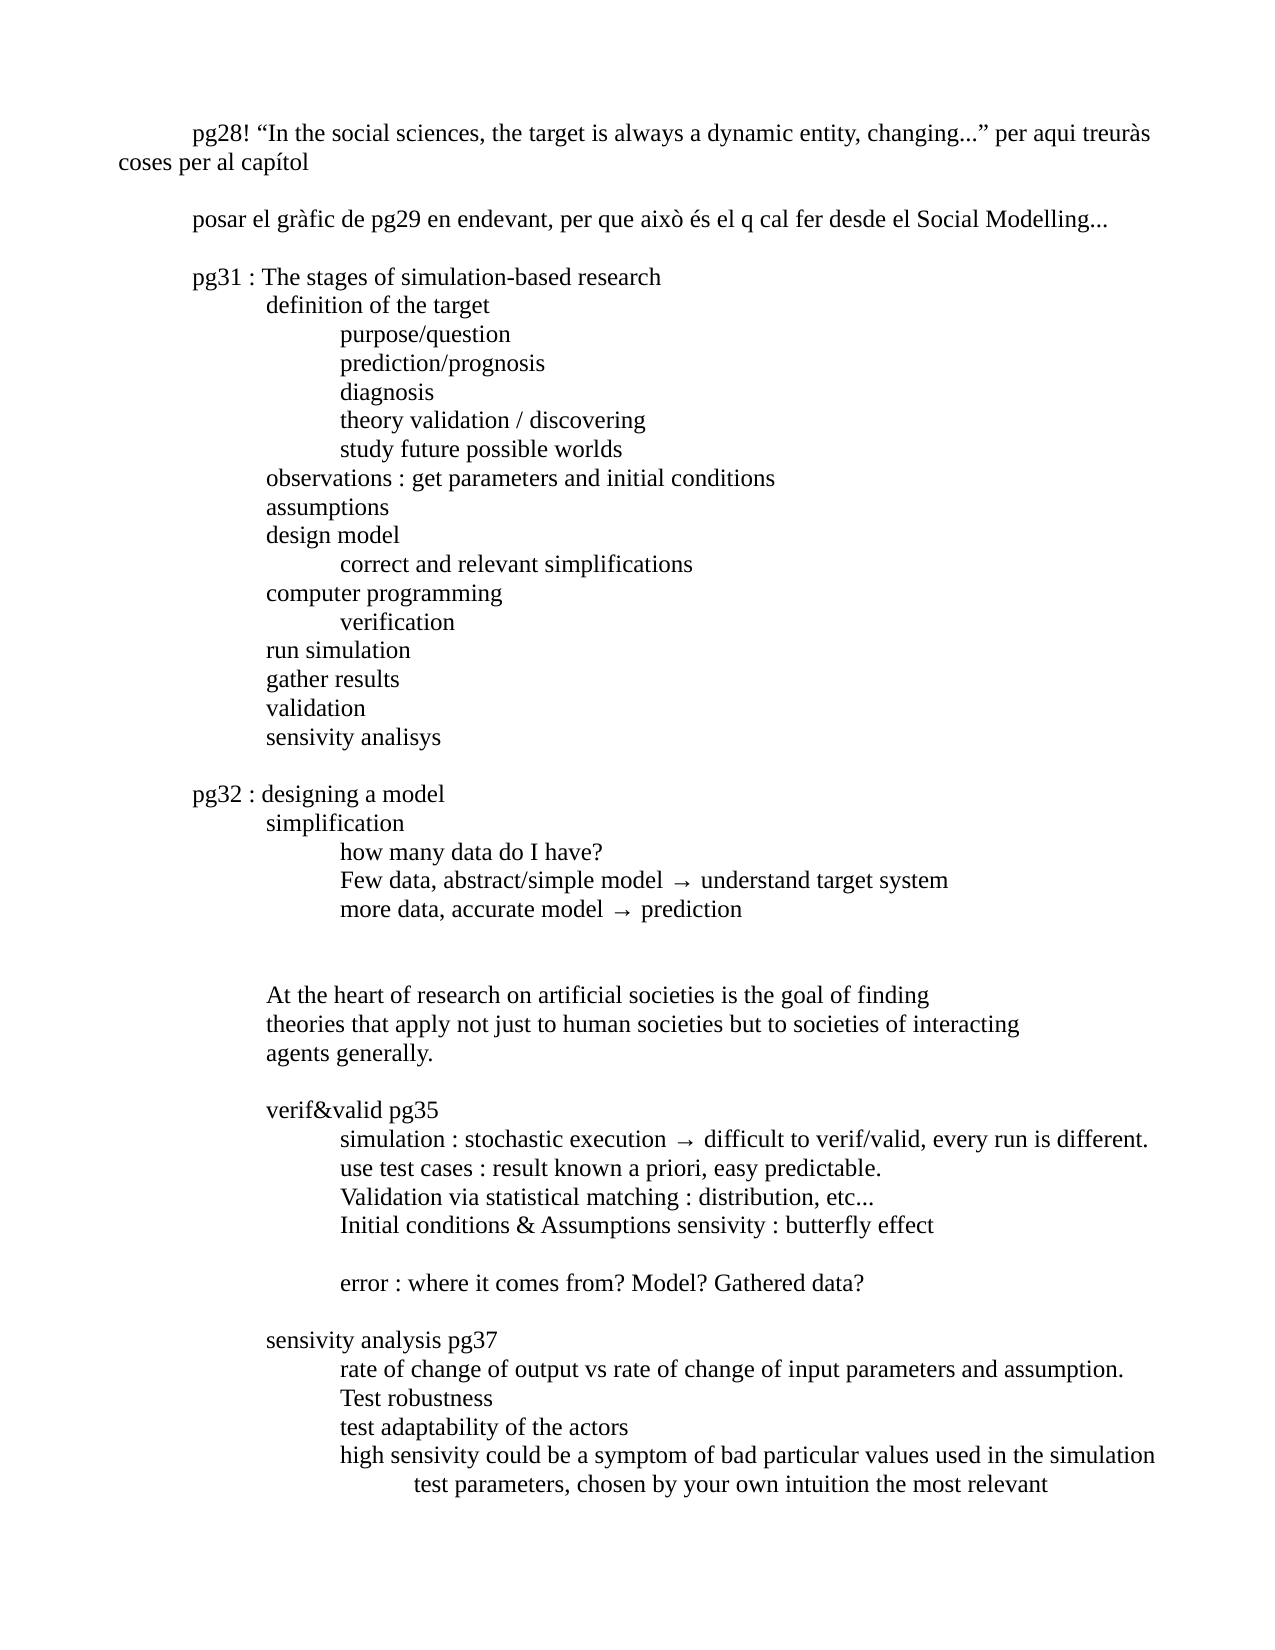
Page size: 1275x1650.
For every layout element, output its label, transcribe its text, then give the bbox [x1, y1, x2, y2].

text study future possible worlds [118, 434, 1157, 463]
text design model [118, 521, 1157, 549]
text sensivity analisys [118, 722, 1157, 751]
text diagnosis [118, 377, 1157, 406]
text theory validation / discovering [118, 406, 1157, 434]
text simplification [118, 808, 1157, 837]
text high sensivity could be a symptom of bad particular values used in the simulation [118, 1441, 1157, 1469]
text pg31 : The stages of simulation-based research [118, 262, 1157, 291]
text validation [118, 693, 1157, 722]
text Initial conditions & Assumptions sensivity : butterfly effect [118, 1211, 1157, 1239]
text pg28! “In the social sciences, the target is always a dynamic entity, changing...” per aqui treuràs coses per al capítol [118, 118, 1157, 176]
text test parameters, chosen by your own intuition the most relevant [118, 1469, 1157, 1498]
text Test robustness [118, 1383, 1157, 1412]
text error : where it comes from? Model? Gathered data? [118, 1268, 1157, 1297]
text prediction/prognosis [118, 348, 1157, 377]
text verification [118, 607, 1157, 636]
text pg32 : designing a model [118, 779, 1157, 808]
text posar el gràfic de pg29 en endevant, per que això és el q cal fer desde el Social Modelling... [118, 204, 1157, 233]
text At the heart of research on artificial societies is the goal of finding [266, 981, 1157, 1009]
text rate of change of output vs rate of change of input parameters and assumption. [118, 1354, 1157, 1383]
text definition of the target [118, 291, 1157, 319]
text use test cases : result known a priori, easy predictable. [266, 1153, 1157, 1182]
text gather results [118, 664, 1157, 693]
text Validation via statistical matching : distribution, etc... [266, 1182, 1157, 1211]
text observations : get parameters and initial conditions [118, 463, 1157, 492]
text computer programming [118, 578, 1157, 607]
text sensivity analysis pg37 [118, 1326, 1157, 1354]
text run simulation [118, 636, 1157, 664]
text how many data do I have? [118, 837, 1157, 866]
text simulation : stochastic execution → difficult to verif/valid, every run is different. [266, 1124, 1157, 1153]
text theories that apply not just to human societies but to societies of interacting [266, 1009, 1157, 1038]
text verif&valid pg35 [266, 1096, 1157, 1124]
text Few data, abstract/simple model → understand target system [118, 866, 1157, 894]
text purpose/question [118, 319, 1157, 348]
text assumptions [118, 492, 1157, 521]
text test adaptability of the actors [118, 1412, 1157, 1441]
text agents generally. [266, 1038, 1157, 1067]
text more data, accurate model → prediction [118, 894, 1157, 923]
text correct and relevant simplifications [118, 549, 1157, 578]
